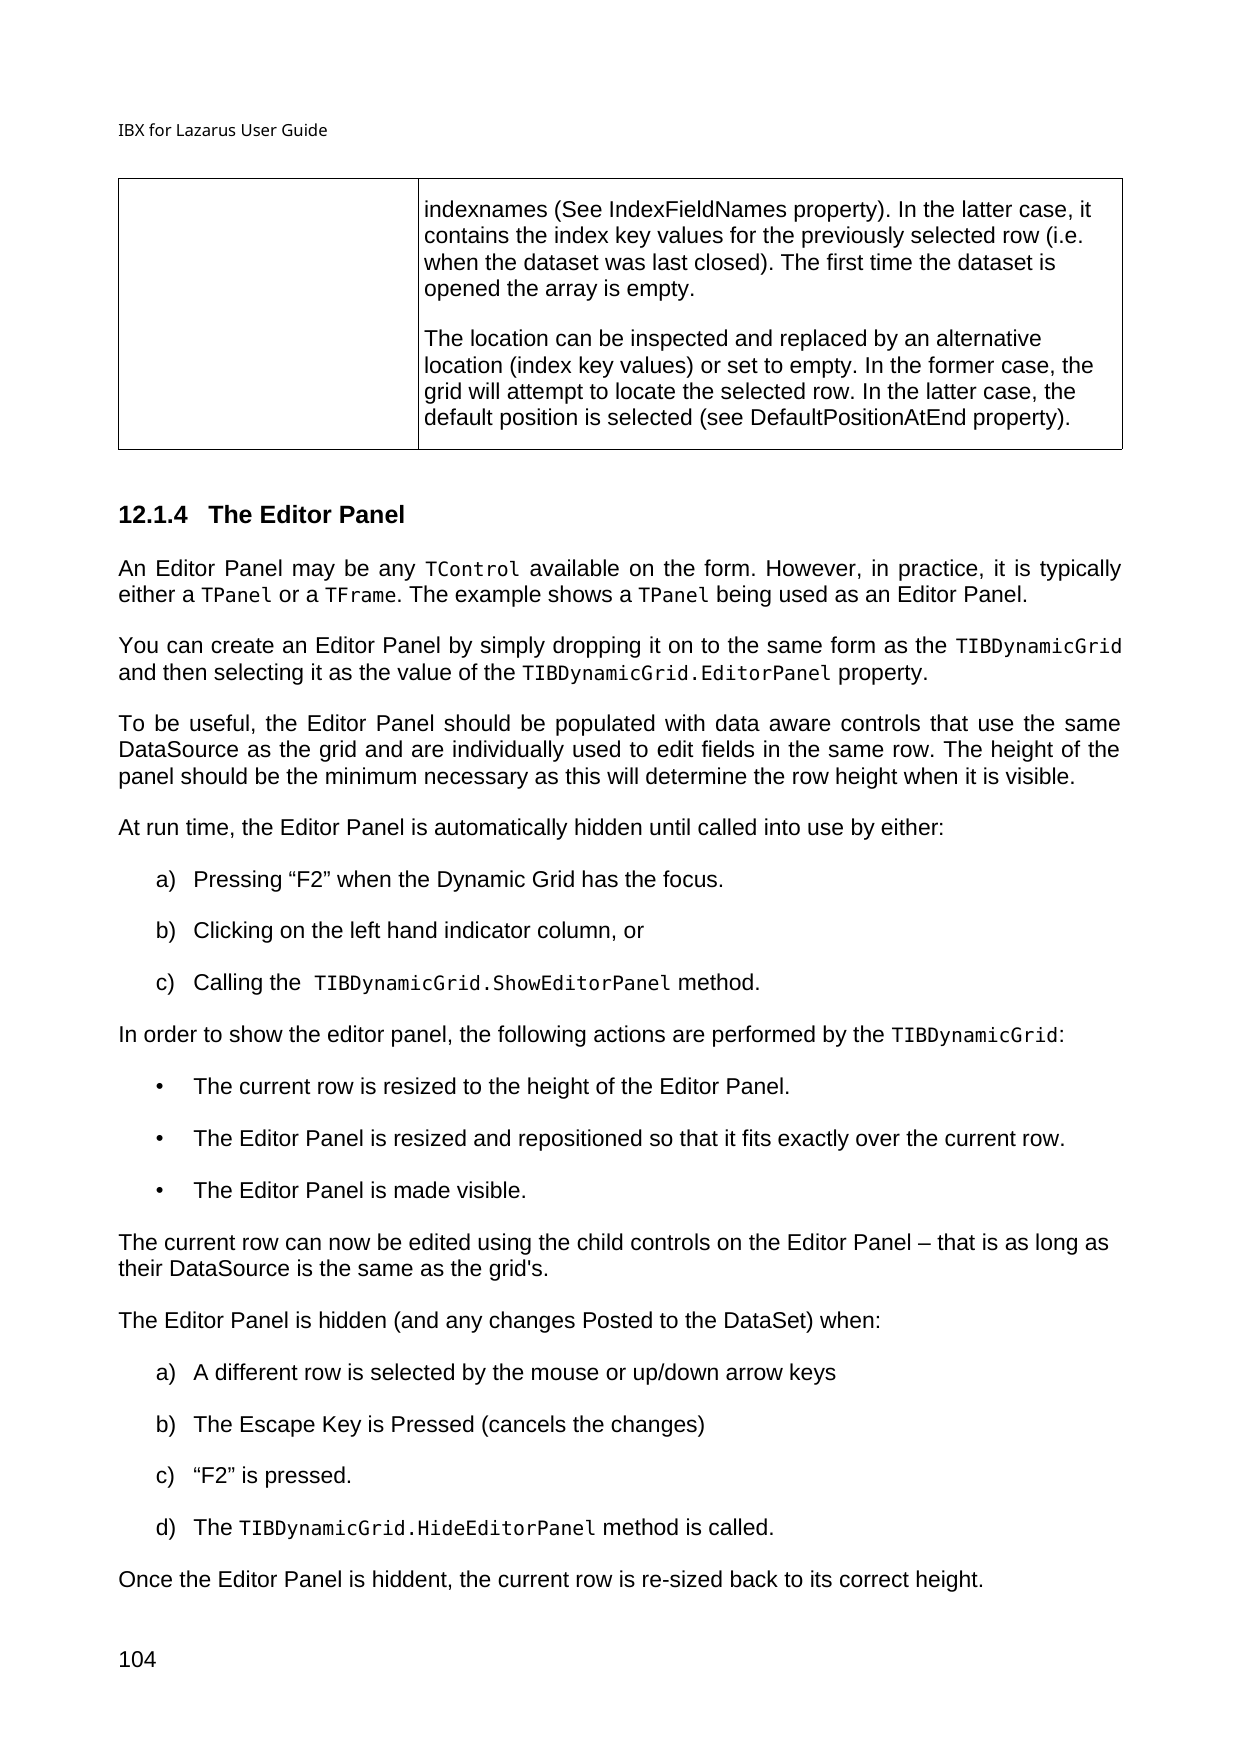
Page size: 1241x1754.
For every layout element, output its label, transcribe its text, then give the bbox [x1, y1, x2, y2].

list The Editor Panel is resized and repositioned so that it fits exactly over the current row. [156, 1125, 1122, 1151]
text The Editor Panel is hidden (and any changes Posted to the DataSet) when: [118, 1307, 1122, 1333]
list Pressing “F2” when the Dynamic Grid has the focus. [156, 866, 1122, 892]
list Clicking on the left hand indicator column, or [156, 917, 1122, 944]
list A different row is selected by the mouse or up/down arrow keys [156, 1359, 1122, 1385]
text An Editor Panel may be any TControl available on the form. However, in practice, it is typically either a TPanel or a TFrame. The example shows a TPanel being used as an Editor Panel. [118, 555, 1122, 607]
table_cell [119, 179, 418, 448]
list The current row is resized to the height of the Editor Panel. [156, 1073, 1122, 1099]
list The Escape Key is Pressed (cancels the changes) [156, 1411, 1122, 1437]
text To be useful, the Editor Panel should be populated with data aware controls that use the same DataSource as the grid and are individually used to edit fields in the same row. The height of the panel should be the minimum necessary as this will determine the row height when it is visible. [118, 710, 1122, 789]
text The current row can now be edited using the child controls on the Editor Panel – that is as long as their DataSource is the same as the grid's. [118, 1229, 1122, 1281]
list “F2” is pressed. [156, 1462, 1122, 1489]
table_cell indexnames (See IndexFieldNames property). In the latter case, it contains the index key values for the previously selected row (i.e. when the dataset was last closed). The first time the dataset is opened the array is empty. The location can be inspected and replaced by an alternative location (index key values) or set to empty. In the former case, the grid will attempt to locate the selected row. In the latter case, the default position is selected (see DefaultPositionAtEnd property). [419, 179, 1122, 448]
list Calling the TIBDynamicGrid.ShowEditorPanel method. [156, 969, 1122, 996]
text You can create an Editor Panel by simply dropping it on to the same form as the TIBDynamicGrid and then selecting it as the value of the TIBDynamicGrid.EditorPanel property. [118, 632, 1122, 685]
text At run time, the Editor Panel is automatically hidden until called into use by either: [118, 814, 1122, 841]
list The TIBDynamicGrid.HideEditorPanel method is called. [156, 1514, 1122, 1541]
text Once the Editor Panel is hiddent, the current row is re-sized back to its correct height. [118, 1566, 1122, 1593]
subtitle The Editor Panel [118, 500, 1122, 529]
text In order to show the editor panel, the following actions are performed by the TIBDynamicGrid: [118, 1021, 1122, 1047]
list The Editor Panel is made visible. [156, 1177, 1122, 1203]
